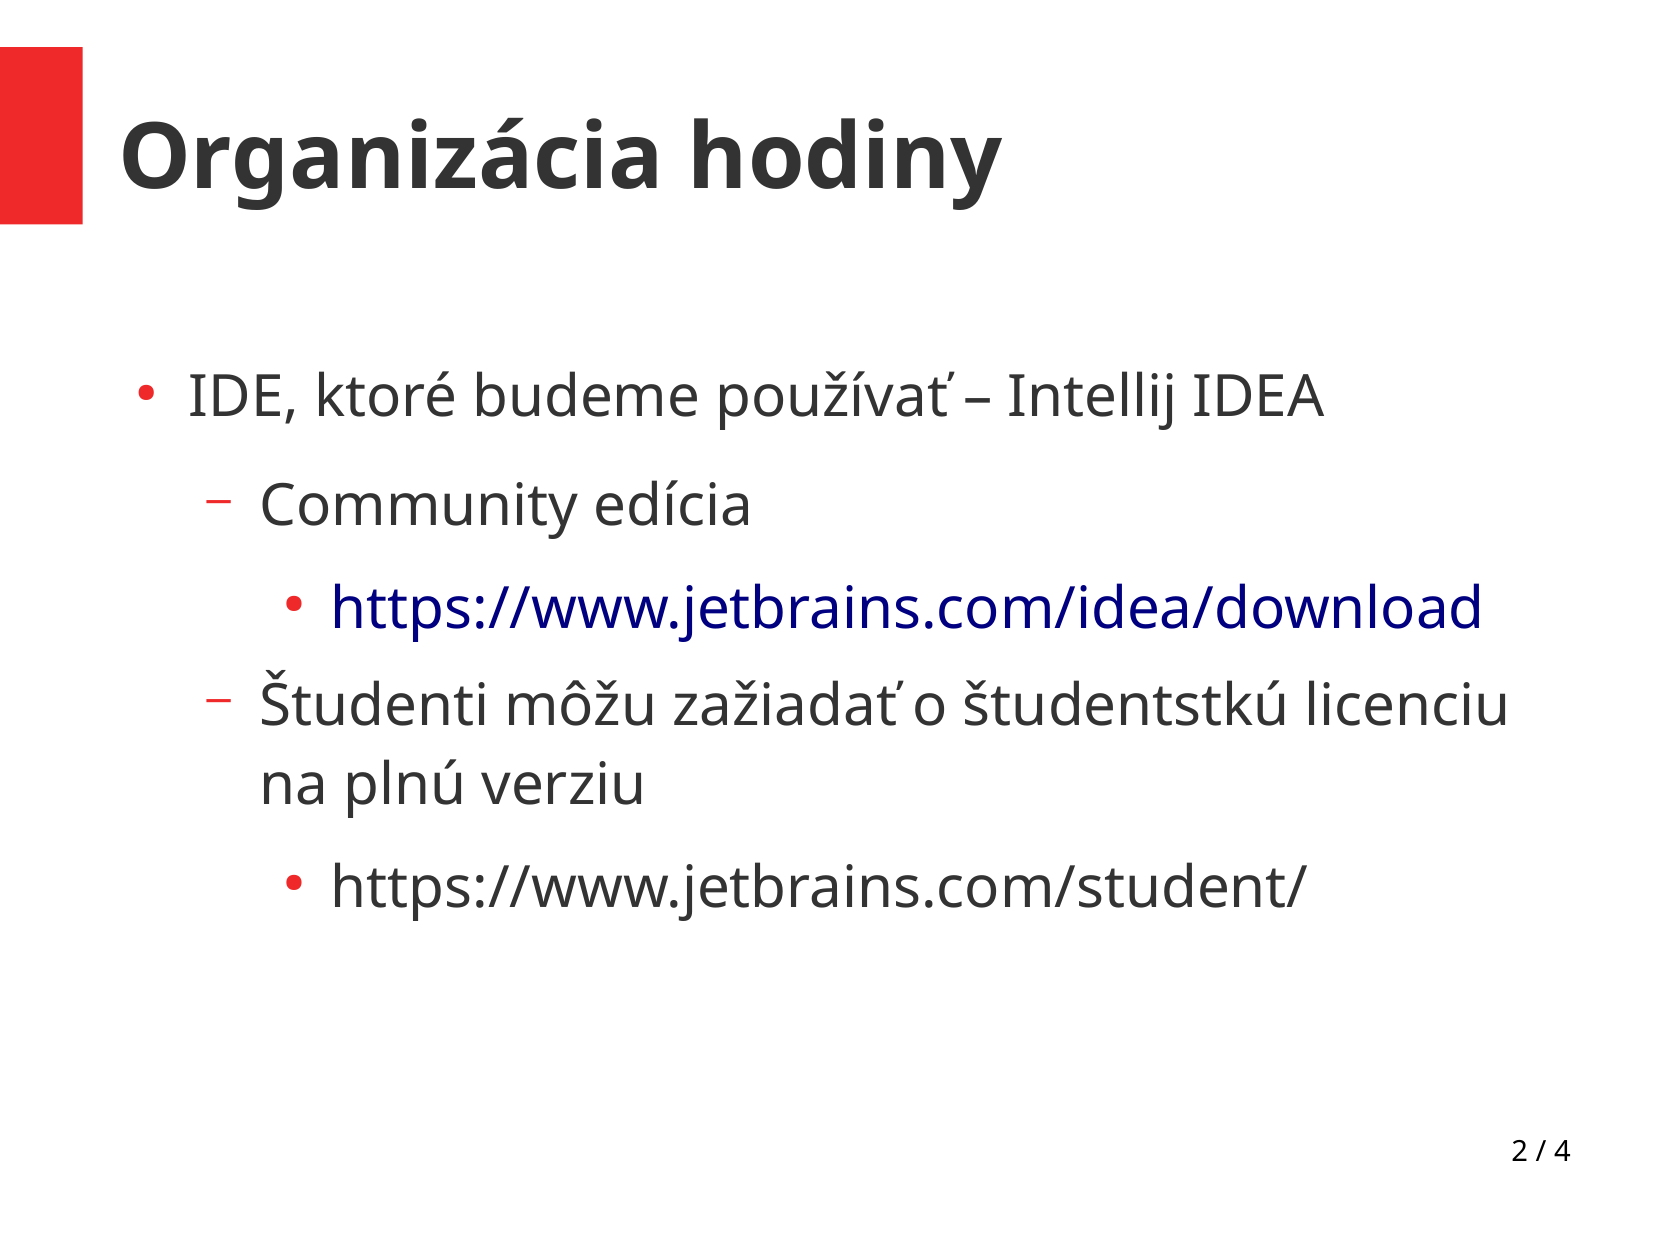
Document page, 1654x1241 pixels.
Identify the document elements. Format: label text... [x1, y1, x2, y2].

list IDE, ktoré budeme používať – Intellij IDEA Community edícia https://www.jetbrains.com/idea/download Študenti môžu zažiadať o študentstkú licenciu na plnú verziu https://www.jetbrains.com/student/ [118, 354, 1536, 1074]
title Organizácia hodiny [118, 49, 1571, 257]
